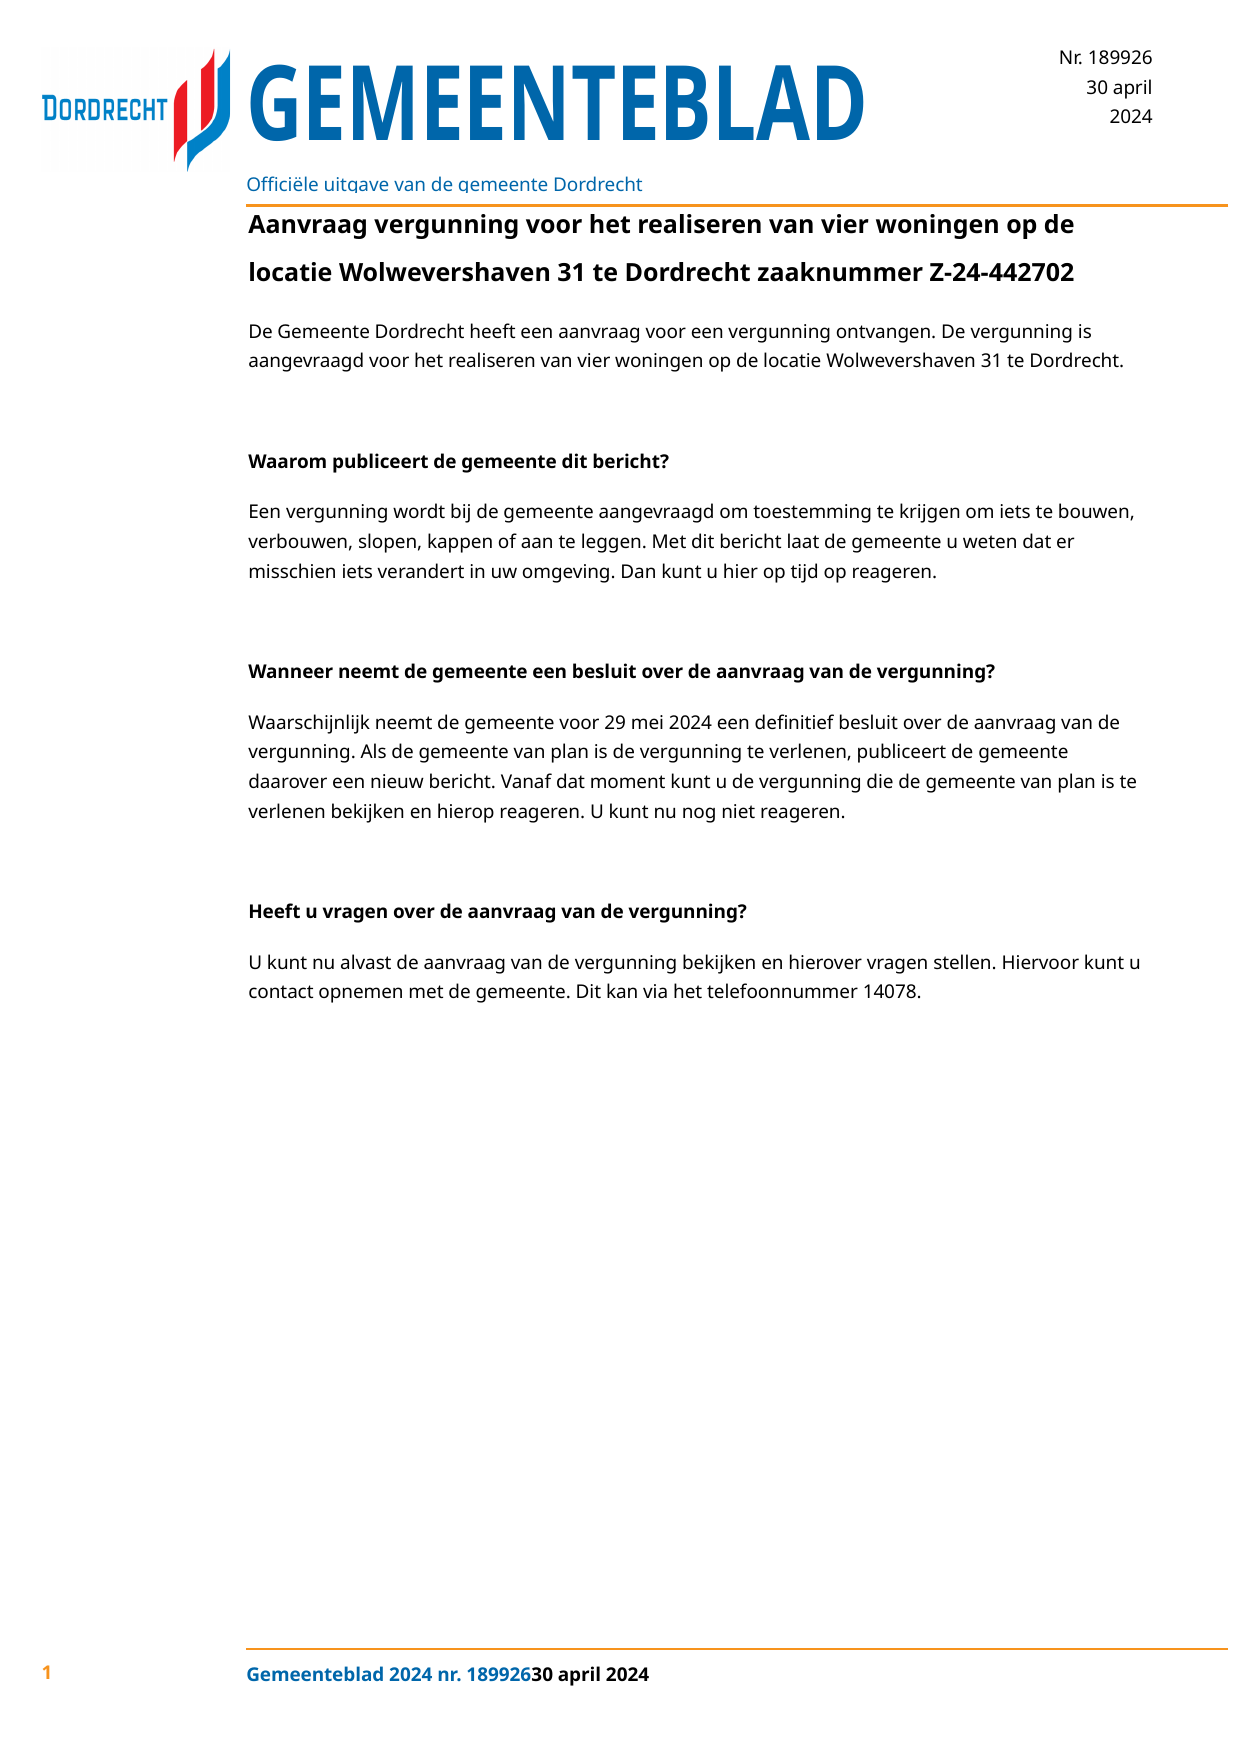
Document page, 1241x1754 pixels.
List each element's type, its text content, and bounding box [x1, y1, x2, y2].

text U kunt nu alvast de aanvraag van de vergunning bekijken en hierover vragen stellen. Hiervoor kunt u contact opnemen met de gemeente. Dit kan via het telefoonnummer 14078. [248, 949, 1152, 1004]
text De Gemeente Dordrecht heeft een aanvraag voor een vergunning ontvangen. De vergunning is aangevraagd voor het realiseren van vier woningen op de locatie Wolwevershaven 31 te Dordrecht. [248, 318, 1152, 373]
text Aanvraag vergunning voor het realiseren van vier woningen op de locatie Wolwevershaven 31 te Dordrecht zaaknummer Z-24-442702 [248, 207, 1152, 288]
text Wanneer neemt de gemeente een besluit over de aanvraag van de vergunning? [248, 659, 1152, 684]
text Een vergunning wordt bij de gemeente aangevraagd om toestemming te krijgen om iets te bouwen, verbouwen, slopen, kappen of aan te leggen. Met dit bericht laat de gemeente u weten dat er misschien iets verandert in uw omgeving. Dan kunt u hier op tijd op reageren. [248, 499, 1152, 584]
text Heeft u vragen over de aanvraag van de vergunning? [248, 899, 1152, 924]
picture [41, 47, 231, 172]
text Waarom publiceert de gemeente dit bericht? [248, 448, 1152, 474]
text Waarschijnlijk neemt de gemeente voor 29 mei 2024 een definitief besluit over de aanvraag van de vergunning. Als de gemeente van plan is de vergunning te verlenen, publiceert de gemeente daarover een nieuw bericht. Vanaf dat moment kunt u de vergunning die de gemeente van plan is te verlenen bekijken en hierop reageren. U kunt nu nog niet reageren. [248, 709, 1152, 824]
